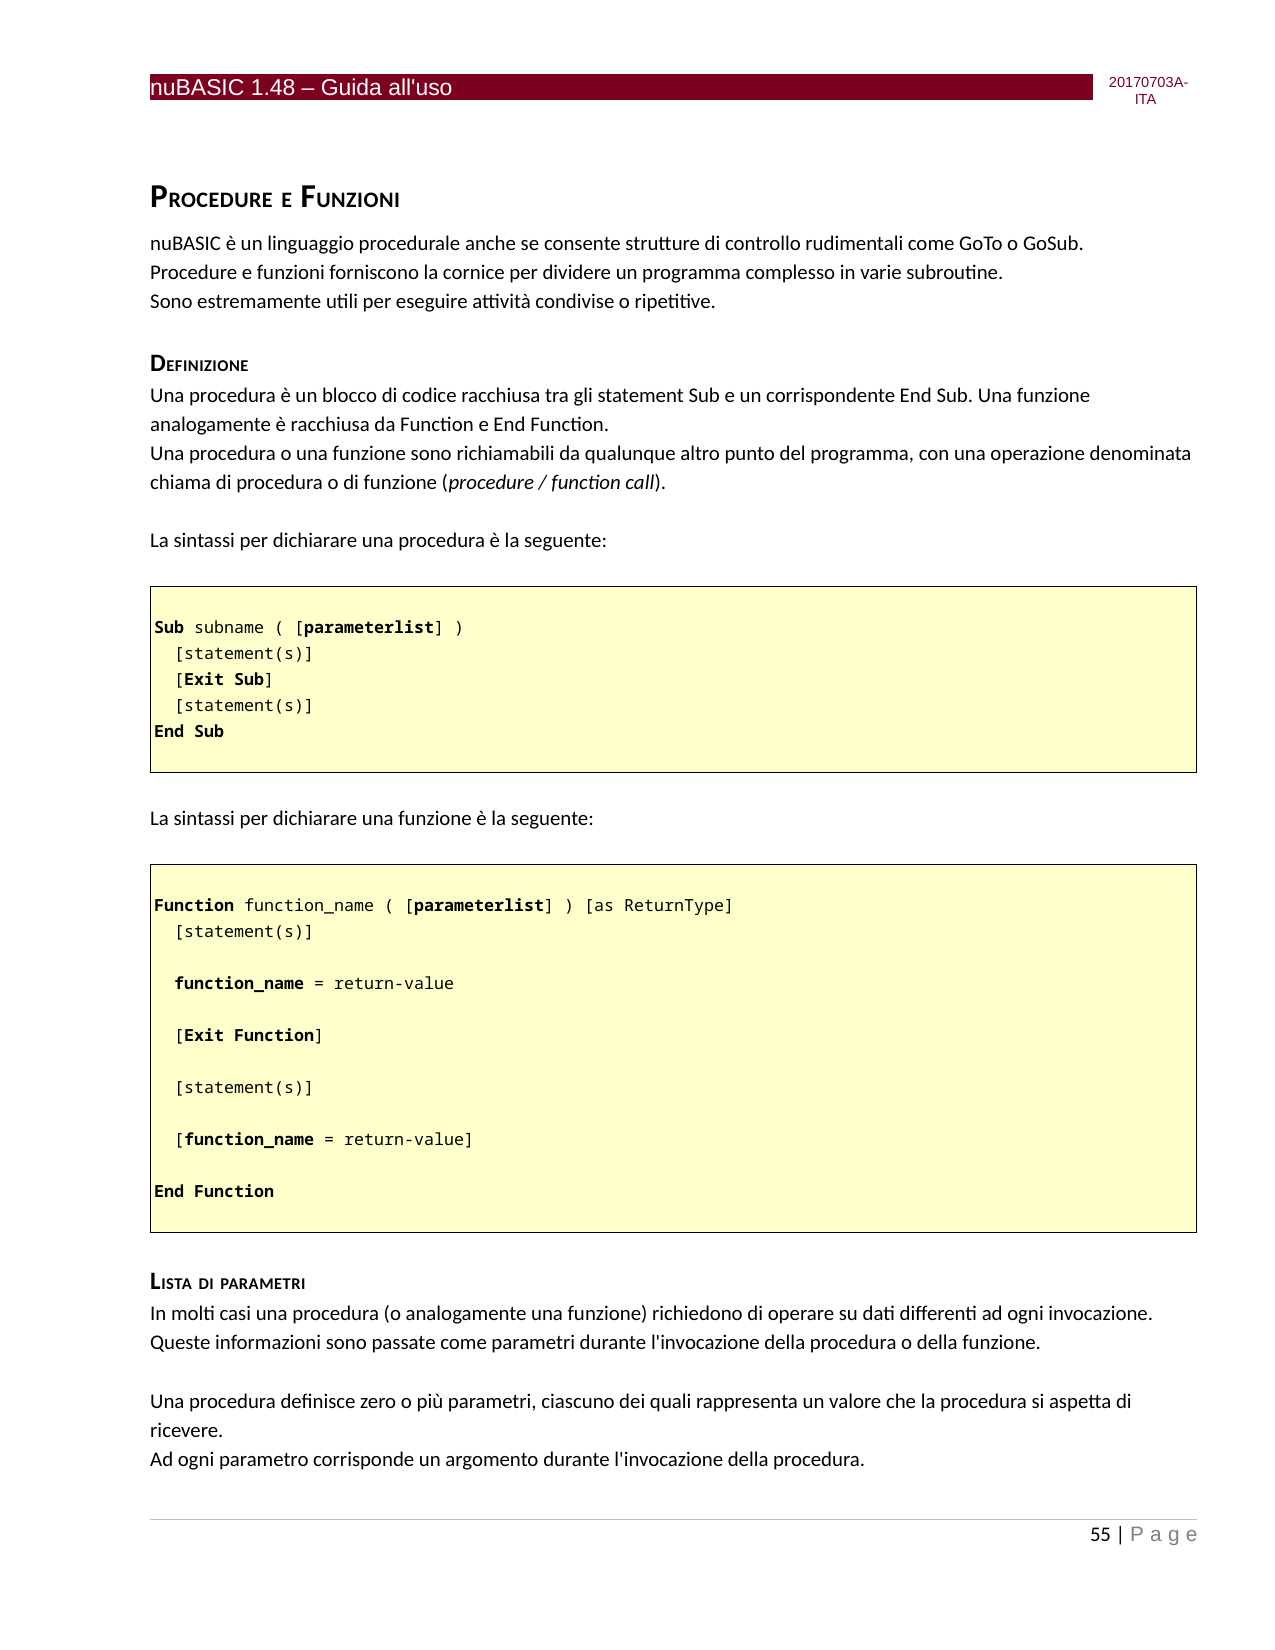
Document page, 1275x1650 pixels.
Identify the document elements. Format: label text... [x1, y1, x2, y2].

list Sub subname ( [parameterlist] ) [151, 612, 1196, 638]
text Una procedura o una funzione sono richiamabili da qualunque altro punto del programma, con una operazione denominata chiama di procedura o di funzione (procedure / function call). [150, 440, 1197, 495]
subtitle Procedure e Funzioni [150, 175, 1197, 216]
text Queste informazioni sono passate come parametri durante l'invocazione della procedura o della funzione. [150, 1329, 1197, 1355]
list [statement(s)] [151, 638, 1196, 664]
text Sono estremamente utili per eseguire attività condivise o ripetitive. [150, 288, 1197, 314]
text nuBASIC è un linguaggio procedurale anche se consente strutture di controllo rudimentali come GoTo o GoSub. [150, 230, 1197, 256]
list End Function [151, 1176, 1196, 1202]
subtitle Lista di parametri [150, 1265, 1197, 1296]
text Una procedura definisce zero o più parametri, ciascuno dei quali rappresenta un valore che la procedura si aspetta di ricevere. [150, 1388, 1197, 1442]
list [statement(s)] [151, 690, 1196, 716]
list [statement(s)] [151, 1072, 1196, 1098]
list End Sub [151, 716, 1196, 742]
text La sintassi per dichiarare una funzione è la seguente: [150, 805, 1197, 831]
subtitle Definizione [150, 347, 1197, 377]
list [statement(s)] [151, 916, 1196, 942]
list [Exit Function] [151, 1020, 1196, 1046]
text In molti casi una procedura (o analogamente una funzione) richiedono di operare su dati differenti ad ogni invocazione. [150, 1300, 1197, 1326]
list Function function_name ( [parameterlist] ) [as ReturnType] [151, 890, 1196, 916]
list [Exit Sub] [151, 664, 1196, 690]
list function_name = return-value [151, 968, 1196, 994]
list [function_name = return-value] [151, 1124, 1196, 1150]
text Una procedura è un blocco di codice racchiusa tra gli statement Sub e un corrispondente End Sub. Una funzione analogamente è racchiusa da Function e End Function. [150, 382, 1197, 436]
text Ad ogni parametro corrisponde un argomento durante l'invocazione della procedura. [150, 1446, 1197, 1472]
text Procedure e funzioni forniscono la cornice per dividere un programma complesso in varie subroutine. [150, 259, 1197, 285]
text La sintassi per dichiarare una procedura è la seguente: [150, 528, 1197, 553]
